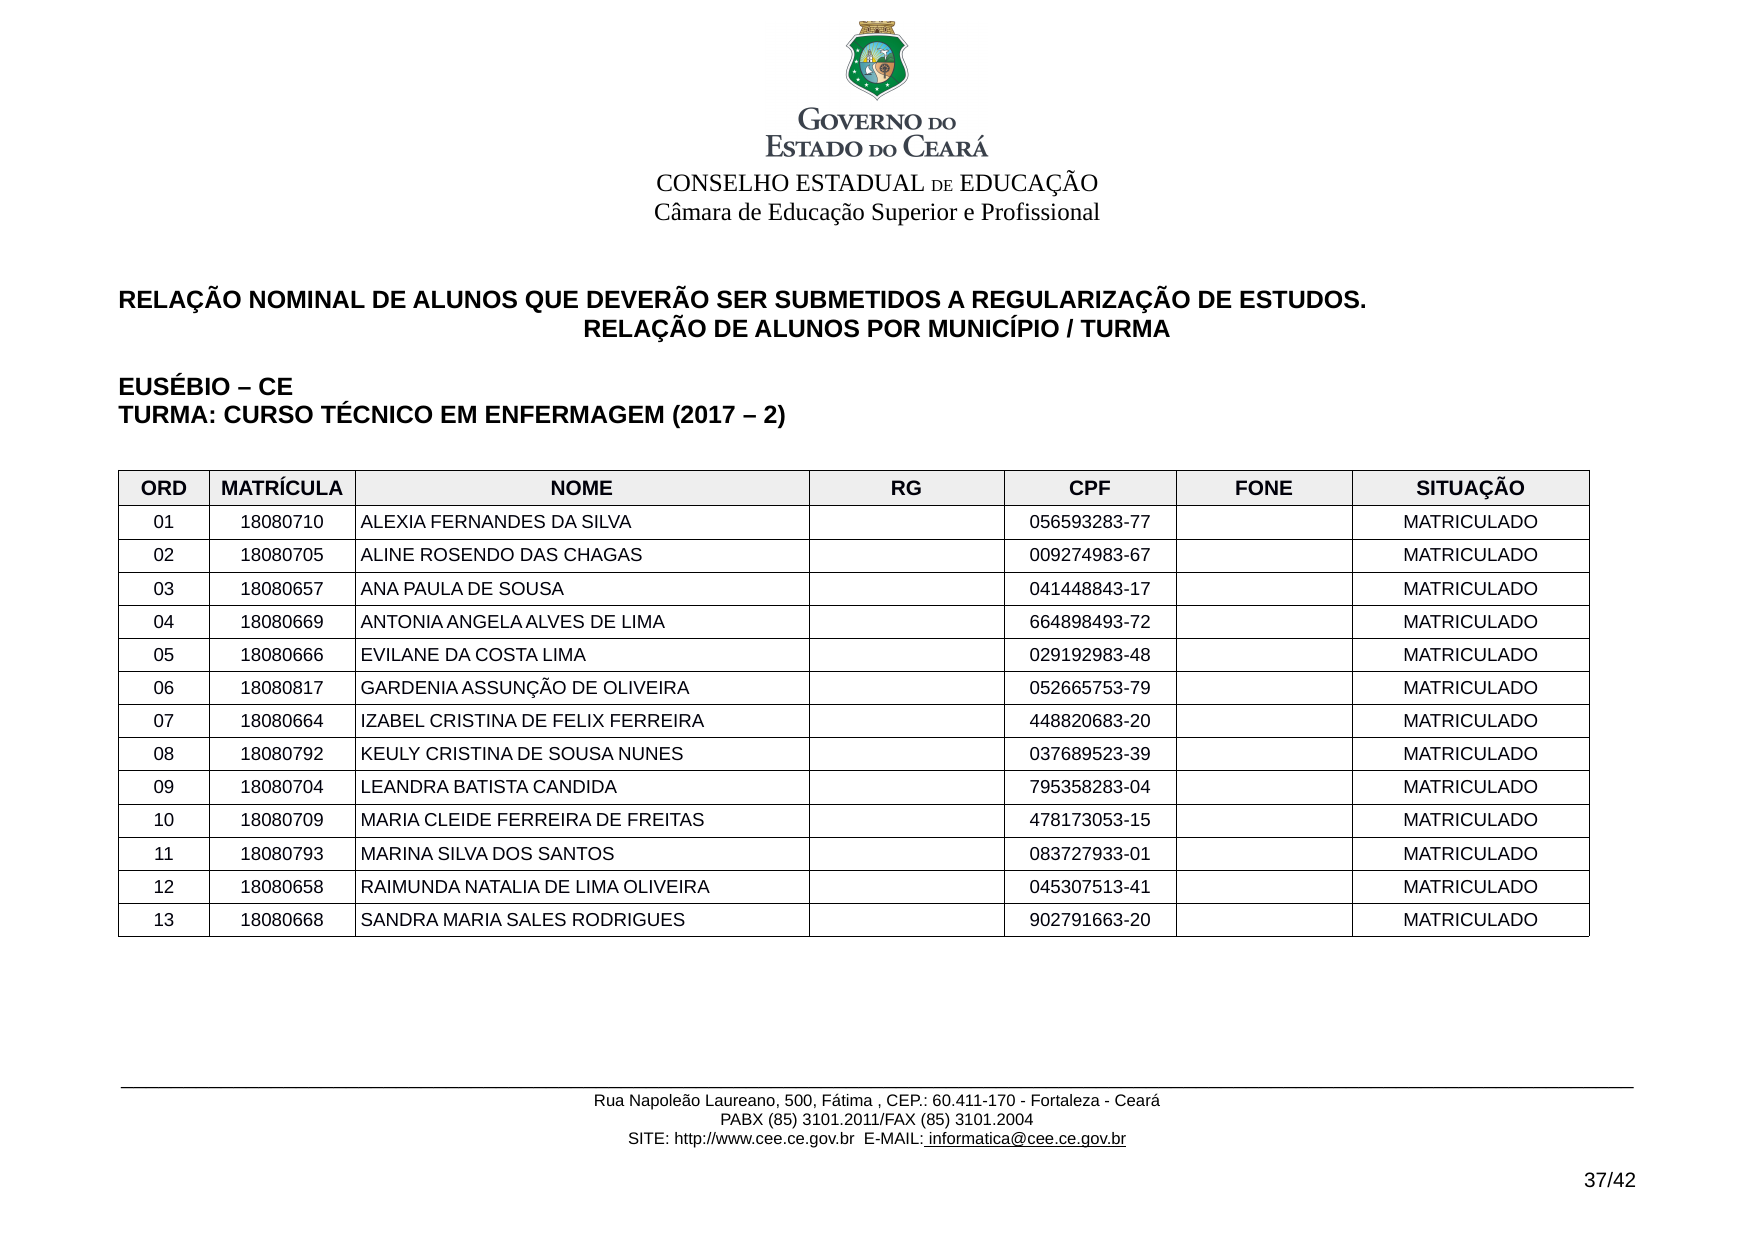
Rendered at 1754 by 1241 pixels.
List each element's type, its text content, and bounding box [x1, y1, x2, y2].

table_cell 18080793 [210, 838, 355, 870]
table_cell 06 [119, 672, 209, 704]
table_cell MATRICULADO [1353, 904, 1589, 936]
table_cell EVILANE DA COSTA LIMA [356, 639, 809, 671]
table_cell 09 [119, 771, 209, 803]
table_cell 18080705 [210, 540, 355, 572]
table_cell [1177, 904, 1352, 936]
table_cell ANTONIA ANGELA ALVES DE LIMA [356, 606, 809, 638]
table_cell 18080710 [210, 506, 355, 538]
table_cell 009274983-67 [1005, 540, 1176, 572]
picture [765, 21, 989, 157]
table_cell 08 [119, 738, 209, 770]
table_cell [810, 771, 1004, 803]
table_cell ALEXIA FERNANDES DA SILVA [356, 506, 809, 538]
table_cell 083727933-01 [1005, 838, 1176, 870]
table_cell [1177, 738, 1352, 770]
table_cell 18080658 [210, 871, 355, 903]
table_header RG [810, 471, 1004, 505]
table_cell MATRICULADO [1353, 606, 1589, 638]
table_cell [810, 672, 1004, 704]
table_cell 795358283-04 [1005, 771, 1176, 803]
table_cell MATRICULADO [1353, 639, 1589, 671]
table_cell 052665753-79 [1005, 672, 1176, 704]
table_cell 18080817 [210, 672, 355, 704]
text RELAÇÃO NOMINAL DE ALUNOS QUE DEVERÃO SER SUBMETIDOS A REGULARIZAÇÃO DE ESTUDOS. [118, 285, 1636, 314]
table_cell 05 [119, 639, 209, 671]
table_cell 448820683-20 [1005, 705, 1176, 737]
table_cell 18080657 [210, 573, 355, 605]
table_header CPF [1005, 471, 1176, 505]
table_cell MATRICULADO [1353, 506, 1589, 538]
table_cell ANA PAULA DE SOUSA [356, 573, 809, 605]
table_header ORD [119, 471, 209, 505]
table_cell [810, 904, 1004, 936]
table_cell RAIMUNDA NATALIA DE LIMA OLIVEIRA [356, 871, 809, 903]
table_cell MARIA CLEIDE FERREIRA DE FREITAS [356, 805, 809, 837]
table_cell [810, 540, 1004, 572]
table_cell [1177, 838, 1352, 870]
table_cell ALINE ROSENDO DAS CHAGAS [356, 540, 809, 572]
table_cell 07 [119, 705, 209, 737]
table_cell MATRICULADO [1353, 540, 1589, 572]
table_cell 12 [119, 871, 209, 903]
table_cell [810, 705, 1004, 737]
table_cell 478173053-15 [1005, 805, 1176, 837]
text TURMA: CURSO TÉCNICO EM ENFERMAGEM (2017 – 2) [118, 400, 1636, 429]
table_cell 18080709 [210, 805, 355, 837]
table_cell 01 [119, 506, 209, 538]
table_cell 18080704 [210, 771, 355, 803]
table_cell [1177, 771, 1352, 803]
table_cell [1177, 506, 1352, 538]
table_cell [1177, 871, 1352, 903]
table_cell MATRICULADO [1353, 573, 1589, 605]
table_cell 18080792 [210, 738, 355, 770]
table_cell 056593283-77 [1005, 506, 1176, 538]
table_cell MATRICULADO [1353, 838, 1589, 870]
table_cell [1177, 606, 1352, 638]
table_cell 02 [119, 540, 209, 572]
table_cell MATRICULADO [1353, 672, 1589, 704]
table_cell [1177, 672, 1352, 704]
table_cell [810, 573, 1004, 605]
table_cell [810, 506, 1004, 538]
table_cell 18080669 [210, 606, 355, 638]
table_cell 18080666 [210, 639, 355, 671]
table_cell [810, 606, 1004, 638]
table_cell 041448843-17 [1005, 573, 1176, 605]
table_cell 029192983-48 [1005, 639, 1176, 671]
table_cell [1177, 573, 1352, 605]
table_cell KEULY CRISTINA DE SOUSA NUNES [356, 738, 809, 770]
table_cell [810, 738, 1004, 770]
table_cell [1177, 540, 1352, 572]
table_cell SANDRA MARIA SALES RODRIGUES [356, 904, 809, 936]
table_cell [810, 805, 1004, 837]
table_cell [1177, 805, 1352, 837]
table_cell MARINA SILVA DOS SANTOS [356, 838, 809, 870]
table_cell MATRICULADO [1353, 705, 1589, 737]
table_cell 03 [119, 573, 209, 605]
table_cell MATRICULADO [1353, 871, 1589, 903]
table_header FONE [1177, 471, 1352, 505]
table_cell 10 [119, 805, 209, 837]
table_cell GARDENIA ASSUNÇÃO DE OLIVEIRA [356, 672, 809, 704]
table_cell 037689523-39 [1005, 738, 1176, 770]
table_cell 045307513-41 [1005, 871, 1176, 903]
table_cell 902791663-20 [1005, 904, 1176, 936]
table_header NOME [356, 471, 809, 505]
table_header SITUAÇÃO [1353, 471, 1589, 505]
table_cell 04 [119, 606, 209, 638]
table_cell 11 [119, 838, 209, 870]
table_cell 18080664 [210, 705, 355, 737]
table_cell LEANDRA BATISTA CANDIDA [356, 771, 809, 803]
table_cell [810, 871, 1004, 903]
table_cell MATRICULADO [1353, 738, 1589, 770]
table_cell MATRICULADO [1353, 771, 1589, 803]
text EUSÉBIO – CE [118, 372, 1636, 400]
table_cell [810, 838, 1004, 870]
table_header MATRÍCULA [210, 471, 355, 505]
table_cell [1177, 705, 1352, 737]
table_cell 664898493-72 [1005, 606, 1176, 638]
table_cell MATRICULADO [1353, 805, 1589, 837]
text RELAÇÃO DE ALUNOS POR MUNICÍPIO / TURMA [118, 314, 1636, 343]
table_cell [810, 639, 1004, 671]
table_cell 13 [119, 904, 209, 936]
table_cell 18080668 [210, 904, 355, 936]
table_cell IZABEL CRISTINA DE FELIX FERREIRA [356, 705, 809, 737]
table_cell [1177, 639, 1352, 671]
